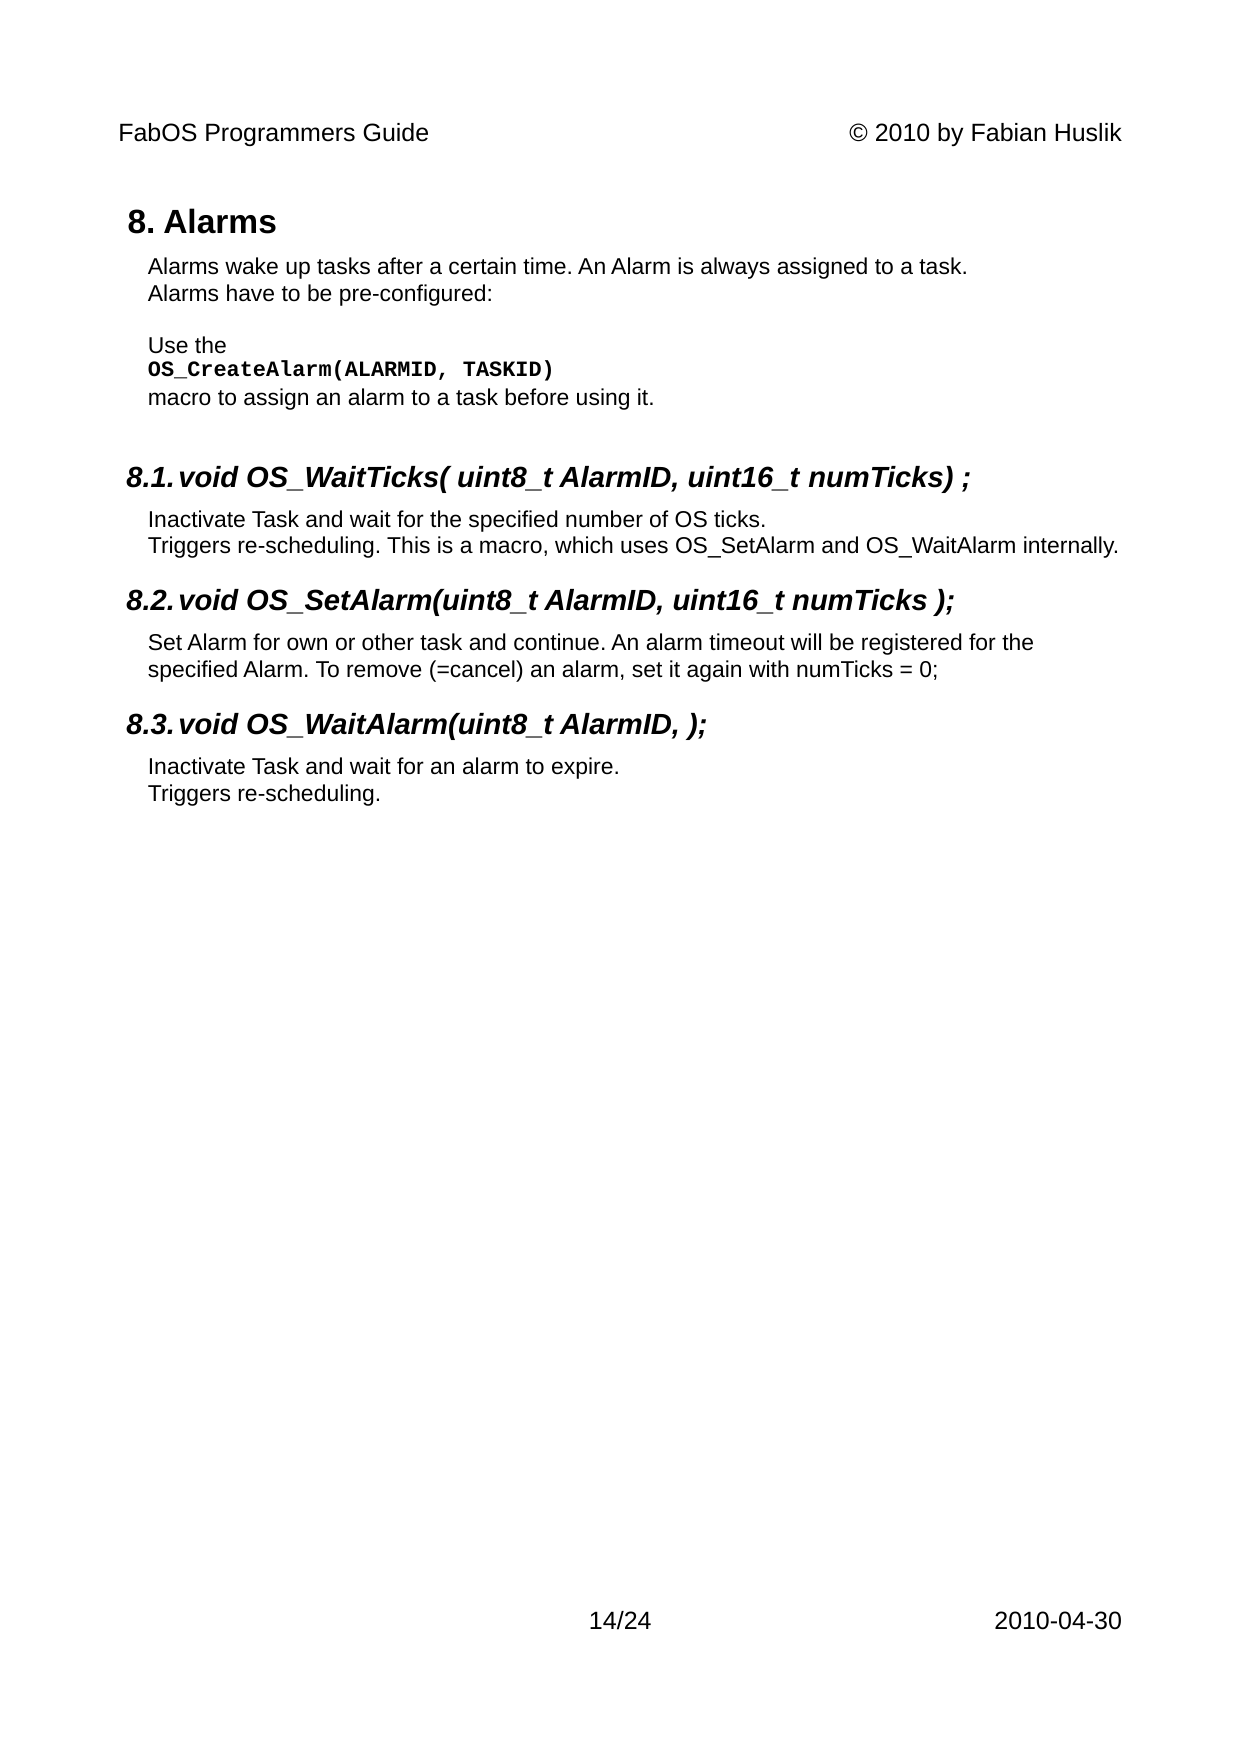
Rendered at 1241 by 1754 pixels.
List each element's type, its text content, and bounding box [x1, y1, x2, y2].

text Use the [148, 332, 1122, 359]
text Triggers re-scheduling. This is a macro, which uses OS_SetAlarm and OS_WaitAlarm internally. [148, 532, 1122, 558]
text Alarms have to be pre-configured: [148, 279, 1122, 306]
text Inactivate Task and wait for the specified number of OS ticks. [148, 506, 1122, 532]
text OS_CreateAlarm(ALARMID, TASKID) [148, 359, 1122, 383]
text Set Alarm for own or other task and continue. An alarm timeout will be registered for the specified Alarm. To remove (=cancel) an alarm, set it again with numTicks = 0; [148, 629, 1122, 682]
text macro to assign an alarm to a task before using it. [148, 383, 1122, 410]
subtitle void OS_SetAlarm(uint8_t AlarmID, uint16_t numTicks ); [118, 583, 1122, 617]
text Triggers re-scheduling. [148, 779, 1122, 806]
text Alarms wake up tasks after a certain time. An Alarm is always assigned to a task. [148, 253, 1122, 279]
subtitle Alarms [118, 202, 1122, 241]
text Inactivate Task and wait for an alarm to expire. [148, 753, 1122, 779]
subtitle void OS_WaitTicks( uint8_t AlarmID, uint16_t numTicks) ; [118, 459, 1122, 493]
subtitle void OS_WaitAlarm(uint8_t AlarmID, ); [118, 707, 1122, 741]
